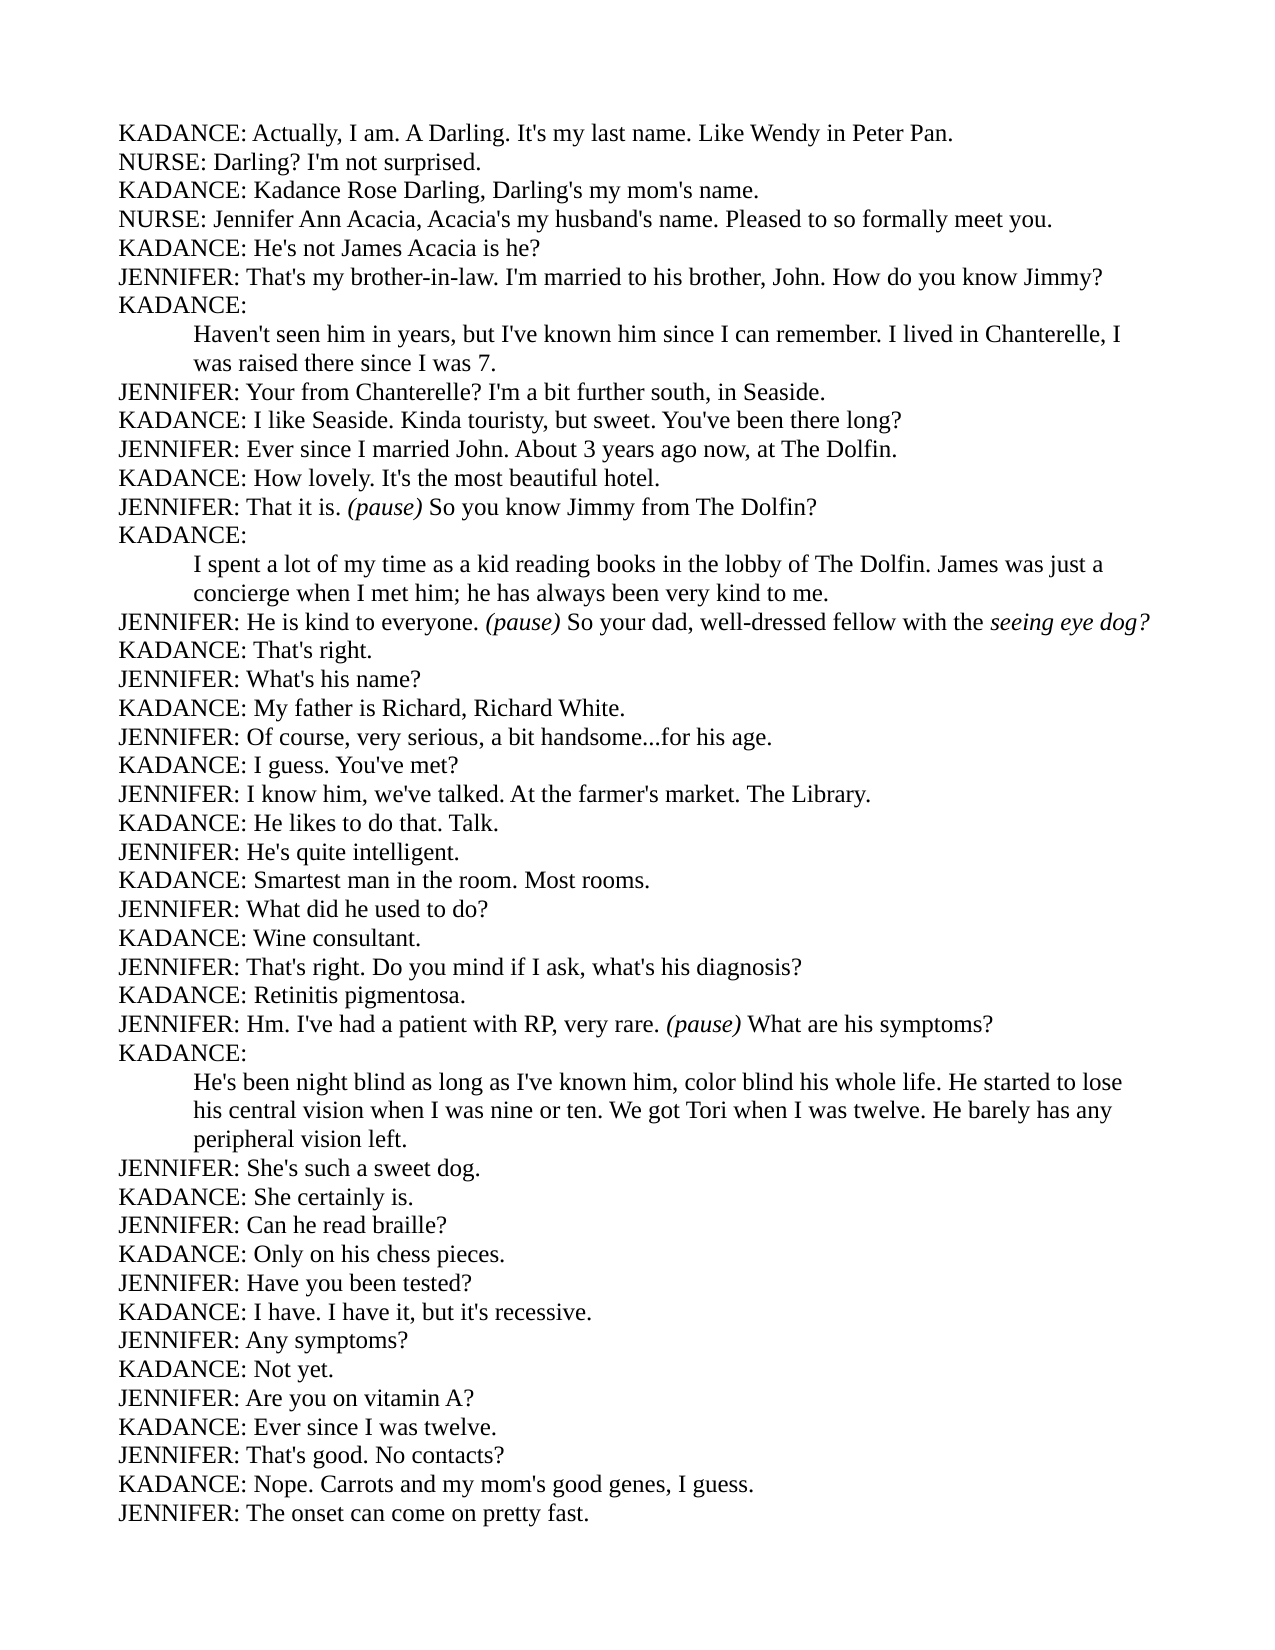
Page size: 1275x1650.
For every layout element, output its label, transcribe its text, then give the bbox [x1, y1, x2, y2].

text JENNIFER: What did he used to do? [118, 894, 1157, 923]
text JENNIFER: Hm. I've had a patient with RP, very rare. (pause) What are his symptoms? [118, 1009, 1157, 1038]
text Haven't seen him in years, but I've known him since I can remember. I lived in Chanterelle, I was raised there since I was 7. [193, 319, 1157, 377]
text KADANCE: Only on his chess pieces. [118, 1239, 1157, 1268]
text JENNIFER: He's quite intelligent. [118, 837, 1157, 866]
text JENNIFER: Of course, very serious, a bit handsome...for his age. [118, 722, 1157, 751]
text KADANCE: I have. I have it, but it's recessive. [118, 1297, 1157, 1326]
text JENNIFER: What's his name? [118, 664, 1157, 693]
text KADANCE: [118, 291, 1157, 319]
text KADANCE: [118, 1038, 1157, 1067]
text KADANCE: How lovely. It's the most beautiful hotel. [118, 463, 1157, 492]
text JENNIFER: That's right. Do you mind if I ask, what's his diagnosis? [118, 952, 1157, 981]
text JENNIFER: Any symptoms? [118, 1326, 1157, 1354]
text JENNIFER: Your from Chanterelle? I'm a bit further south, in Seaside. [118, 377, 1157, 406]
text JENNIFER: Ever since I married John. About 3 years ago now, at The Dolfin. [118, 434, 1157, 463]
text KADANCE: I like Seaside. Kinda touristy, but sweet. You've been there long? [118, 406, 1157, 434]
text JENNIFER: He is kind to everyone. (pause) So your dad, well-dressed fellow with the seeing eye dog? [118, 607, 1157, 636]
text KADANCE: She certainly is. [118, 1182, 1157, 1211]
text JENNIFER: Can he read braille? [118, 1211, 1157, 1239]
text JENNIFER: That's my brother-in-law. I'm married to his brother, John. How do you know Jimmy? [118, 262, 1157, 291]
text JENNIFER: She's such a sweet dog. [118, 1153, 1157, 1182]
text KADANCE: Retinitis pigmentosa. [118, 981, 1157, 1009]
text KADANCE: Kadance Rose Darling, Darling's my mom's name. [118, 176, 1157, 204]
text KADANCE: My father is Richard, Richard White. [118, 693, 1157, 722]
text KADANCE: He's not James Acacia is he? [118, 233, 1157, 262]
text KADANCE: Smartest man in the room. Most rooms. [118, 866, 1157, 894]
text KADANCE: Ever since I was twelve. [118, 1412, 1157, 1441]
text KADANCE: I guess. You've met? [118, 751, 1157, 779]
text NURSE: Jennifer Ann Acacia, Acacia's my husband's name. Pleased to so formally meet you. [118, 204, 1157, 233]
text KADANCE: [118, 521, 1157, 549]
text JENNIFER: Are you on vitamin A? [118, 1383, 1157, 1412]
text KADANCE: That's right. [118, 636, 1157, 664]
text JENNIFER: Have you been tested? [118, 1268, 1157, 1297]
text He's been night blind as long as I've known him, color blind his whole life. He started to lose his central vision when I was nine or ten. We got Tori when I was twelve. He barely has any peripheral vision left. [193, 1067, 1157, 1153]
text I spent a lot of my time as a kid reading books in the lobby of The Dolfin. James was just a concierge when I met him; he has always been very kind to me. [193, 549, 1157, 607]
text KADANCE: Not yet. [118, 1354, 1157, 1383]
text JENNIFER: That it is. (pause) So you know Jimmy from The Dolfin? [118, 492, 1157, 521]
text JENNIFER: That's good. No contacts? [118, 1441, 1157, 1469]
text KADANCE: Wine consultant. [118, 923, 1157, 952]
text KADANCE: He likes to do that. Talk. [118, 808, 1157, 837]
text NURSE: Darling? I'm not surprised. [118, 147, 1157, 176]
text KADANCE: Nope. Carrots and my mom's good genes, I guess. [118, 1469, 1157, 1498]
text KADANCE: Actually, I am. A Darling. It's my last name. Like Wendy in Peter Pan. [118, 118, 1157, 147]
text JENNIFER: I know him, we've talked. At the farmer's market. The Library. [118, 779, 1157, 808]
text JENNIFER: The onset can come on pretty fast. [118, 1498, 1157, 1527]
